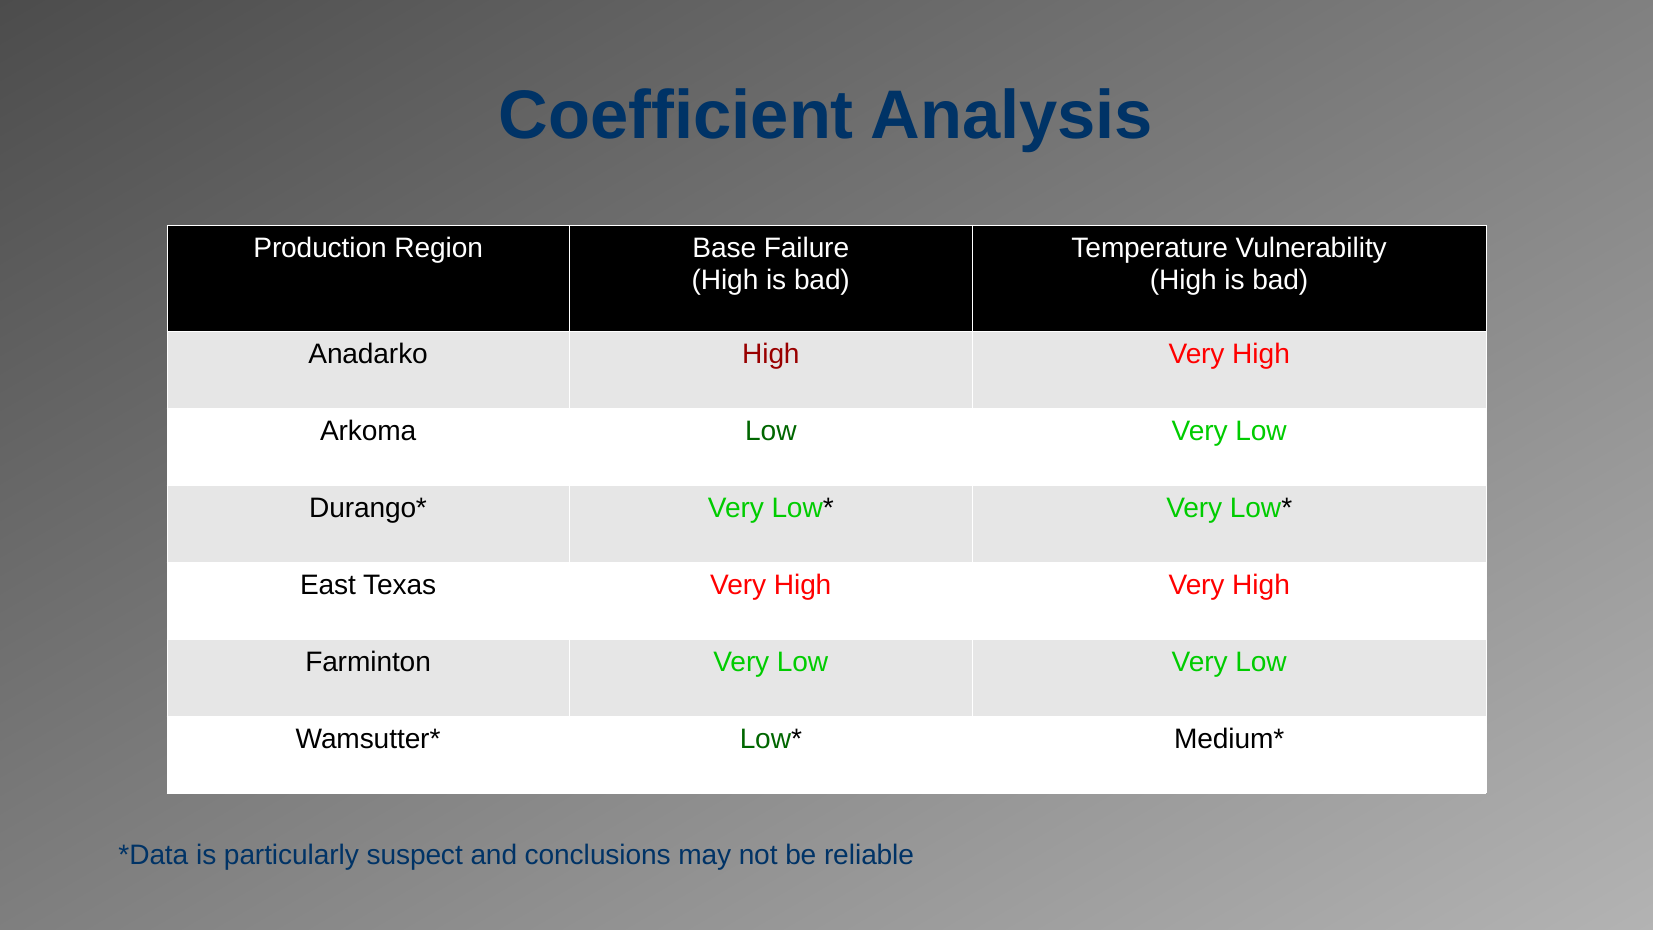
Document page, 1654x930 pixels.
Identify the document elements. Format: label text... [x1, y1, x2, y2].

table_cell High [570, 332, 972, 408]
table_cell Medium* [973, 717, 1486, 793]
table_cell Very High [973, 332, 1486, 408]
table_cell Farminton [168, 640, 569, 716]
table_cell Very Low [973, 409, 1486, 485]
table_cell Very Low [570, 640, 972, 716]
table_cell Durango* [168, 486, 569, 562]
table_cell Wamsutter* [168, 717, 569, 793]
table_cell Very Low* [570, 486, 972, 562]
text_box *Data is particularly suspect and conclusions may not be reliable [103, 832, 1200, 907]
table_cell Arkoma [168, 409, 569, 485]
table_cell Very High [570, 563, 972, 639]
title Coefficient Analysis [82, 36, 1571, 193]
table_cell Anadarko [168, 332, 569, 408]
table_cell East Texas [168, 563, 569, 639]
table_header Base Failure (High is bad) [570, 226, 972, 331]
table_header Temperature Vulnerability (High is bad) [973, 226, 1486, 331]
table_header Production Region [168, 226, 569, 331]
table_cell Very High [973, 563, 1486, 639]
table_cell Very Low [973, 640, 1486, 716]
table_cell Low* [570, 717, 972, 793]
table_cell Very Low* [973, 486, 1486, 562]
table_cell Low [570, 409, 972, 485]
